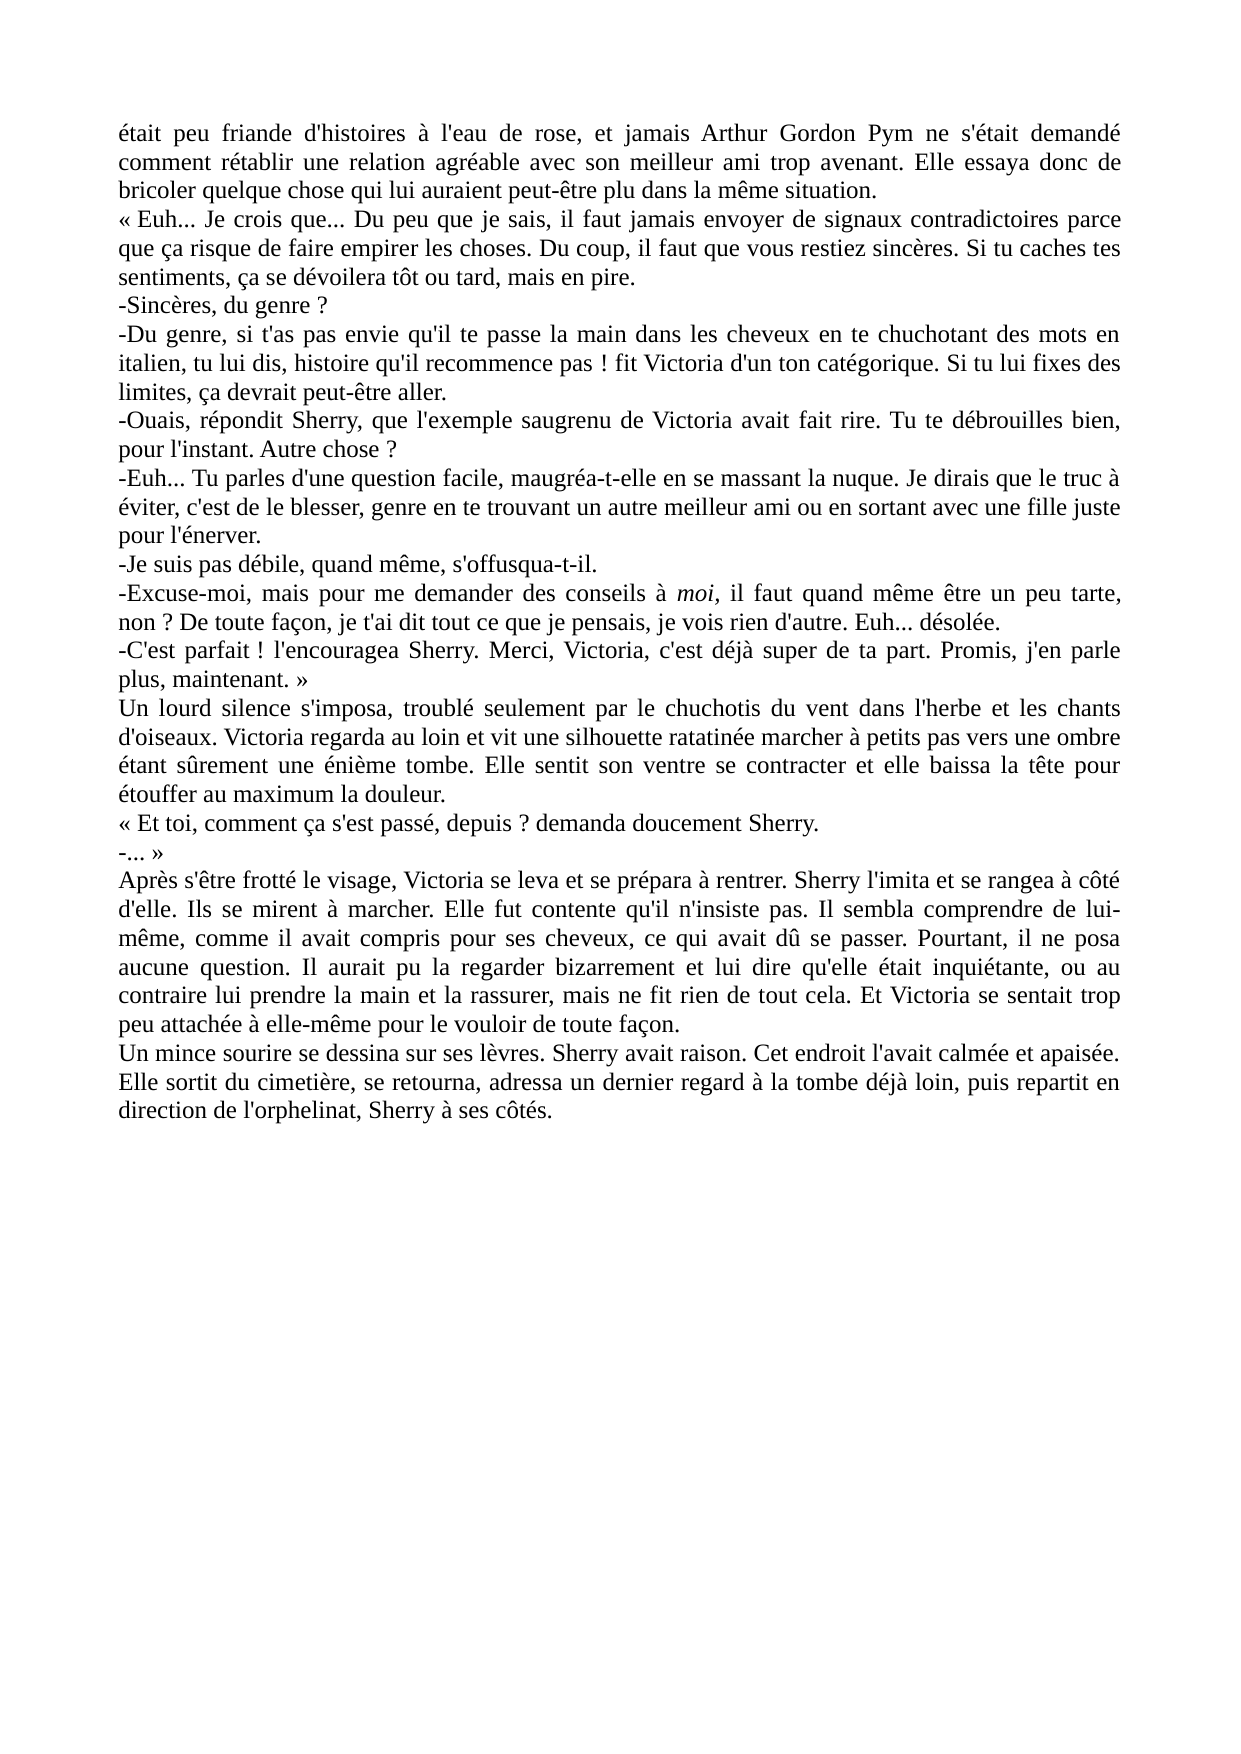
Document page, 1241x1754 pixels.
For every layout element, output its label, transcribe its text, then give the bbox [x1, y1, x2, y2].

text « Et toi, comment ça s'est passé, depuis ? demanda doucement Sherry. [118, 808, 1122, 837]
text « Euh... Je crois que... Du peu que je sais, il faut jamais envoyer de signaux contradictoires parce que ça risque de faire empirer les choses. Du coup, il faut que vous restiez sincères. Si tu caches tes sentiments, ça se dévoilera tôt ou tard, mais en pire. [118, 204, 1122, 291]
text Après s'être frotté le visage, Victoria se leva et se prépara à rentrer. Sherry l'imita et se rangea à côté d'elle. Ils se mirent à marcher. Elle fut contente qu'il n'insiste pas. Il sembla comprendre de lui-même, comme il avait compris pour ses cheveux, ce qui avait dû se passer. Pourtant, il ne posa aucune question. Il aurait pu la regarder bizarrement et lui dire qu'elle était inquiétante, ou au contraire lui prendre la main et la rassurer, mais ne fit rien de tout cela. Et Victoria se sentait trop peu attachée à elle-même pour le vouloir de toute façon. [118, 866, 1122, 1038]
text Un mince sourire se dessina sur ses lèvres. Sherry avait raison. Cet endroit l'avait calmée et apaisée. Elle sortit du cimetière, se retourna, adressa un dernier regard à la tombe déjà loin, puis repartit en direction de l'orphelinat, Sherry à ses côtés. [118, 1038, 1122, 1124]
text -... » [118, 837, 1122, 866]
text -Ouais, répondit Sherry, que l'exemple saugrenu de Victoria avait fait rire. Tu te débrouilles bien, pour l'instant. Autre chose ? [118, 406, 1122, 463]
text -Excuse-moi, mais pour me demander des conseils à moi, il faut quand même être un peu tarte, non ? De toute façon, je t'ai dit tout ce que je pensais, je vois rien d'autre. Euh... désolée. [118, 578, 1122, 636]
text Un lourd silence s'imposa, troublé seulement par le chuchotis du vent dans l'herbe et les chants d'oiseaux. Victoria regarda au loin et vit une silhouette ratatinée marcher à petits pas vers une ombre étant sûrement une énième tombe. Elle sentit son ventre se contracter et elle baissa la tête pour étouffer au maximum la douleur. [118, 693, 1122, 808]
text -Euh... Tu parles d'une question facile, maugréa-t-elle en se massant la nuque. Je dirais que le truc à éviter, c'est de le blesser, genre en te trouvant un autre meilleur ami ou en sortant avec une fille juste pour l'énerver. [118, 463, 1122, 549]
text -Sincères, du genre ? [118, 291, 1122, 319]
text -C'est parfait ! l'encouragea Sherry. Merci, Victoria, c'est déjà super de ta part. Promis, j'en parle plus, maintenant. » [118, 636, 1122, 693]
text était peu friande d'histoires à l'eau de rose, et jamais Arthur Gordon Pym ne s'était demandé comment rétablir une relation agréable avec son meilleur ami trop avenant. Elle essaya donc de bricoler quelque chose qui lui auraient peut-être plu dans la même situation. [118, 118, 1122, 204]
text -Du genre, si t'as pas envie qu'il te passe la main dans les cheveux en te chuchotant des mots en italien, tu lui dis, histoire qu'il recommence pas ! fit Victoria d'un ton catégorique. Si tu lui fixes des limites, ça devrait peut-être aller. [118, 319, 1122, 406]
text -Je suis pas débile, quand même, s'offusqua-t-il. [118, 549, 1122, 578]
